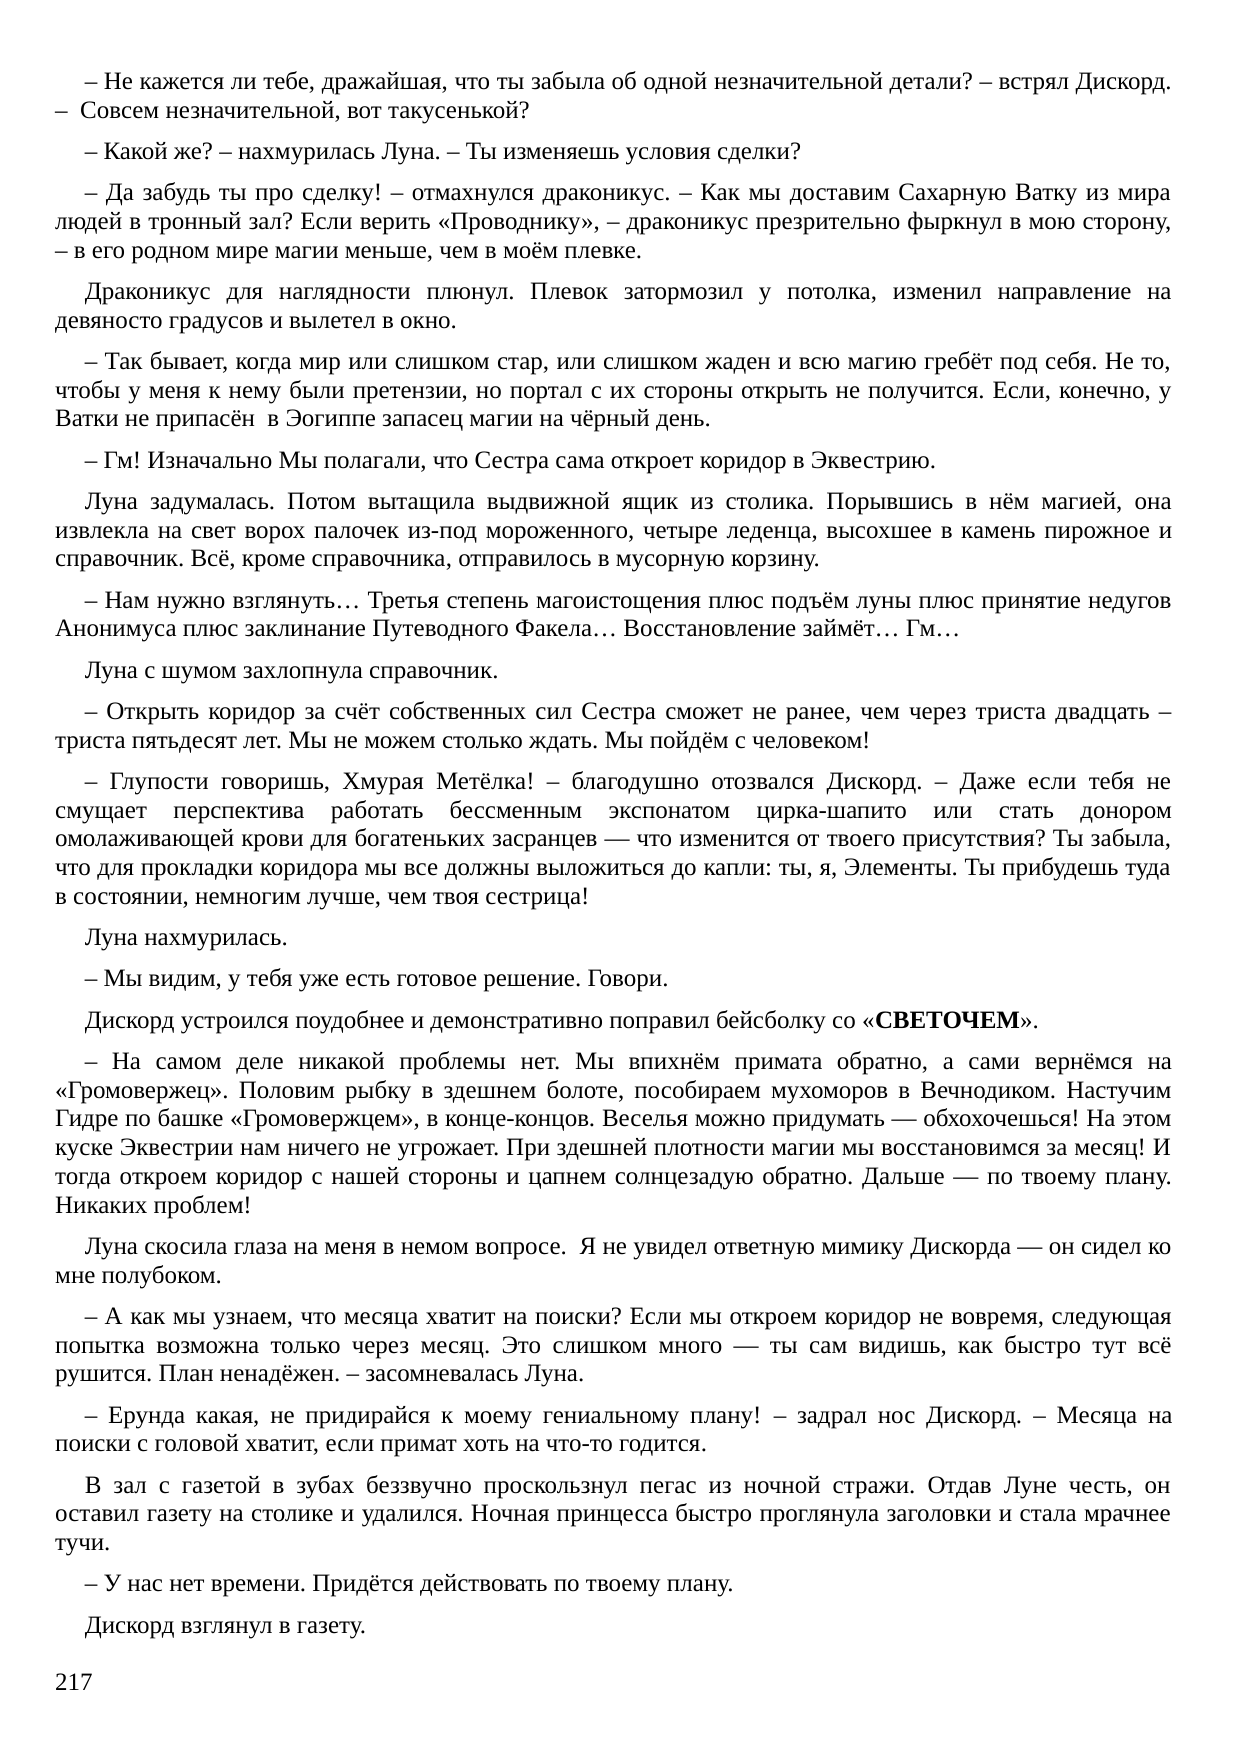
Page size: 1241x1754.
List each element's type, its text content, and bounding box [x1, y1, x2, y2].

text – Гм! Изначально Мы полагали, что Сестра сама откроет коридор в Эквестрию. [55, 445, 1173, 473]
text – Мы видим, у тебя уже есть готовое решение. Говори. [55, 963, 1173, 992]
text – Так бывает, когда мир или слишком стар, или слишком жаден и всю магию гребёт под себя. Не то, чтобы у меня к нему были претензии, но портал с их стороны открыть не получится. Если, конечно, у Ватки не припасён в Эогиппе запасец магии на чёрный день. [55, 346, 1173, 432]
text Луна скосила глаза на меня в немом вопросе. Я не увидел ответную мимику Дискорда — он сидел ко мне полубоком. [55, 1231, 1173, 1288]
text Драконикус для наглядности плюнул. Плевок затормозил у потолка, изменил направление на девяносто градусов и вылетел в окно. [55, 276, 1173, 333]
text – Нам нужно взглянуть… Третья степень магоистощения плюс подъём луны плюс принятие недугов Анонимуса плюс заклинание Путеводного Факела… Восстановление займёт… Гм… [55, 585, 1173, 642]
text – На самом деле никакой проблемы нет. Мы впихнём примата обратно, а сами вернёмся на «Громовержец». Половим рыбку в здешнем болоте, пособираем мухоморов в Вечнодиком. Настучим Гидре по башке «Громовержцем», в конце-концов. Веселья можно придумать — обхохочешься! На этом куске Эквестрии нам ничего не угрожает. При здешней плотности магии мы восстановимся за месяц! И тогда откроем коридор с нашей стороны и цапнем солнцезадую обратно. Дальше — по твоему плану. Никаких проблем! [55, 1046, 1173, 1218]
text – А как мы узнаем, что месяца хватит на поиски? Если мы откроем коридор не вовремя, следующая попытка возможна только через месяц. Это слишком много — ты сам видишь, как быстро тут всё рушится. План ненадёжен. – засомневалась Луна. [55, 1301, 1173, 1387]
text Луна задумалась. Потом вытащила выдвижной ящик из столика. Порывшись в нём магией, она извлекла на свет ворох палочек из-под мороженного, четыре леденца, высохшее в камень пирожное и справочник. Всё, кроме справочника, отправилось в мусорную корзину. [55, 486, 1173, 572]
text В зал с газетой в зубах беззвучно проскользнул пегас из ночной стражи. Отдав Луне честь, он оставил газету на столике и удалился. Ночная принцесса быстро проглянула заголовки и стала мрачнее тучи. [55, 1470, 1173, 1556]
text – У нас нет времени. Придётся действовать по твоему плану. [55, 1568, 1173, 1597]
text Дискорд устроился поудобнее и демонстративно поправил бейсболку со «СВЕТОЧЕМ». [55, 1005, 1173, 1033]
text – Не кажется ли тебе, дражайшая, что ты забыла об одной незначительной детали? – встрял Дискорд. – Совсем незначительной, вот такусенькой? [55, 66, 1173, 123]
text – Какой же? – нахмурилась Луна. – Ты изменяешь условия сделки? [55, 136, 1173, 165]
text – Да забудь ты про сделку! – отмахнулся драконикус. – Как мы доставим Сахарную Ватку из мира людей в тронный зал? Если верить «Проводнику», – драконикус презрительно фыркнул в мою сторону, – в его родном мире магии меньше, чем в моём плевке. [55, 177, 1173, 263]
text – Открыть коридор за счёт собственных сил Сестра сможет не ранее, чем через триста двадцать – триста пятьдесят лет. Мы не можем столько ждать. Мы пойдём с человеком! [55, 696, 1173, 753]
text Луна нахмурилась. [55, 922, 1173, 951]
text Луна с шумом захлопнула справочник. [55, 655, 1173, 683]
text – Глупости говоришь, Хмурая Метёлка! – благодушно отозвался Дискорд. – Даже если тебя не смущает перспектива работать бессменным экспонатом цирка-шапито или стать донором омолаживающей крови для богатеньких засранцев — что изменится от твоего присутствия? Ты забыла, что для прокладки коридора мы все должны выложиться до капли: ты, я, Элементы. Ты прибудешь туда в состоянии, немногим лучше, чем твоя сестрица! [55, 766, 1173, 910]
text – Ерунда какая, не придирайся к моему гениальному плану! – задрал нос Дискорд. – Месяца на поиски с головой хватит, если примат хоть на что-то годится. [55, 1400, 1173, 1457]
text Дискорд взглянул в газету. [55, 1610, 1173, 1638]
